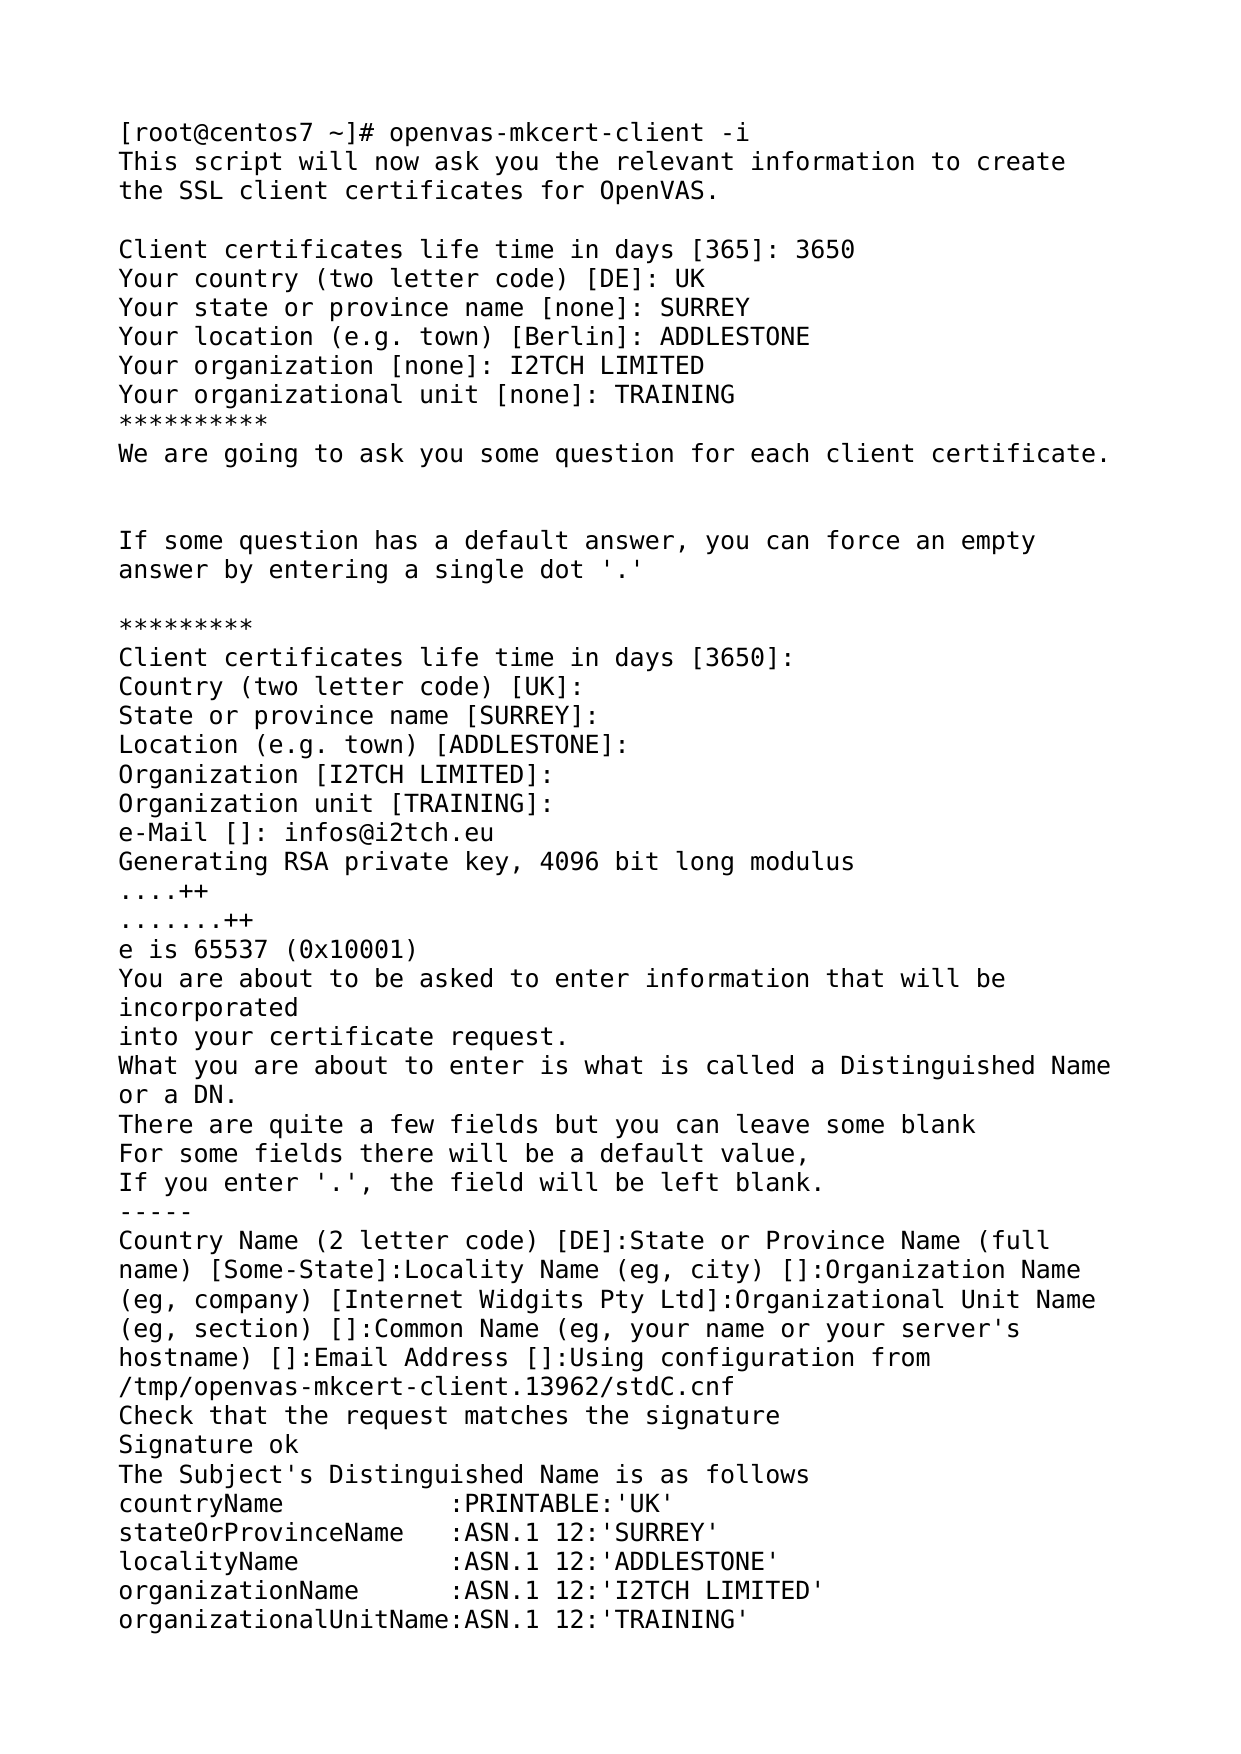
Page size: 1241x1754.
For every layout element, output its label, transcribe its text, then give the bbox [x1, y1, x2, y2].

text [root@centos7 ~]# openvas-mkcert-client -i This script will now ask you the relevant information to create the SSL client certificates for OpenVAS. Client certificates life time in days [365]: 3650 Your country (two letter code) [DE]: UK Your state or province name [none]: SURREY Your location (e.g. town) [Berlin]: ADDLESTONE Your organization [none]: I2TCH LIMITED Your organizational unit [none]: TRAINING ********** We are going to ask you some question for each client certificate. If some question has a default answer, you can force an empty answer by entering a single dot '.' ********* Client certificates life time in days [3650]: Country (two letter code) [UK]: State or province name [SURREY]: Location (e.g. town) [ADDLESTONE]: Organization [I2TCH LIMITED]: Organization unit [TRAINING]: e-Mail []: infos@i2tch.eu Generating RSA private key, 4096 bit long modulus ....++ .......++ e is 65537 (0x10001) You are about to be asked to enter information that will be incorporated into your certificate request. What you are about to enter is what is called a Distinguished Name or a DN. There are quite a few fields but you can leave some blank For some fields there will be a default value, If you enter '.', the field will be left blank. ----- Country Name (2 letter code) [DE]:State or Province Name (full name) [Some-State]:Locality Name (eg, city) []:Organization Name (eg, company) [Internet Widgits Pty Ltd]:Organizational Unit Name (eg, section) []:Common Name (eg, your name or your server's hostname) []:Email Address []:Using configuration from /tmp/openvas-mkcert-client.13962/stdC.cnf Check that the request matches the signature Signature ok The Subject's Distinguished Name is as follows countryName :PRINTABLE:'UK' stateOrProvinceName :ASN.1 12:'SURREY' localityName :ASN.1 12:'ADDLESTONE' organizationName :ASN.1 12:'I2TCH LIMITED' organizationalUnitName:ASN.1 12:'TRAINING' [118, 118, 1122, 1635]
